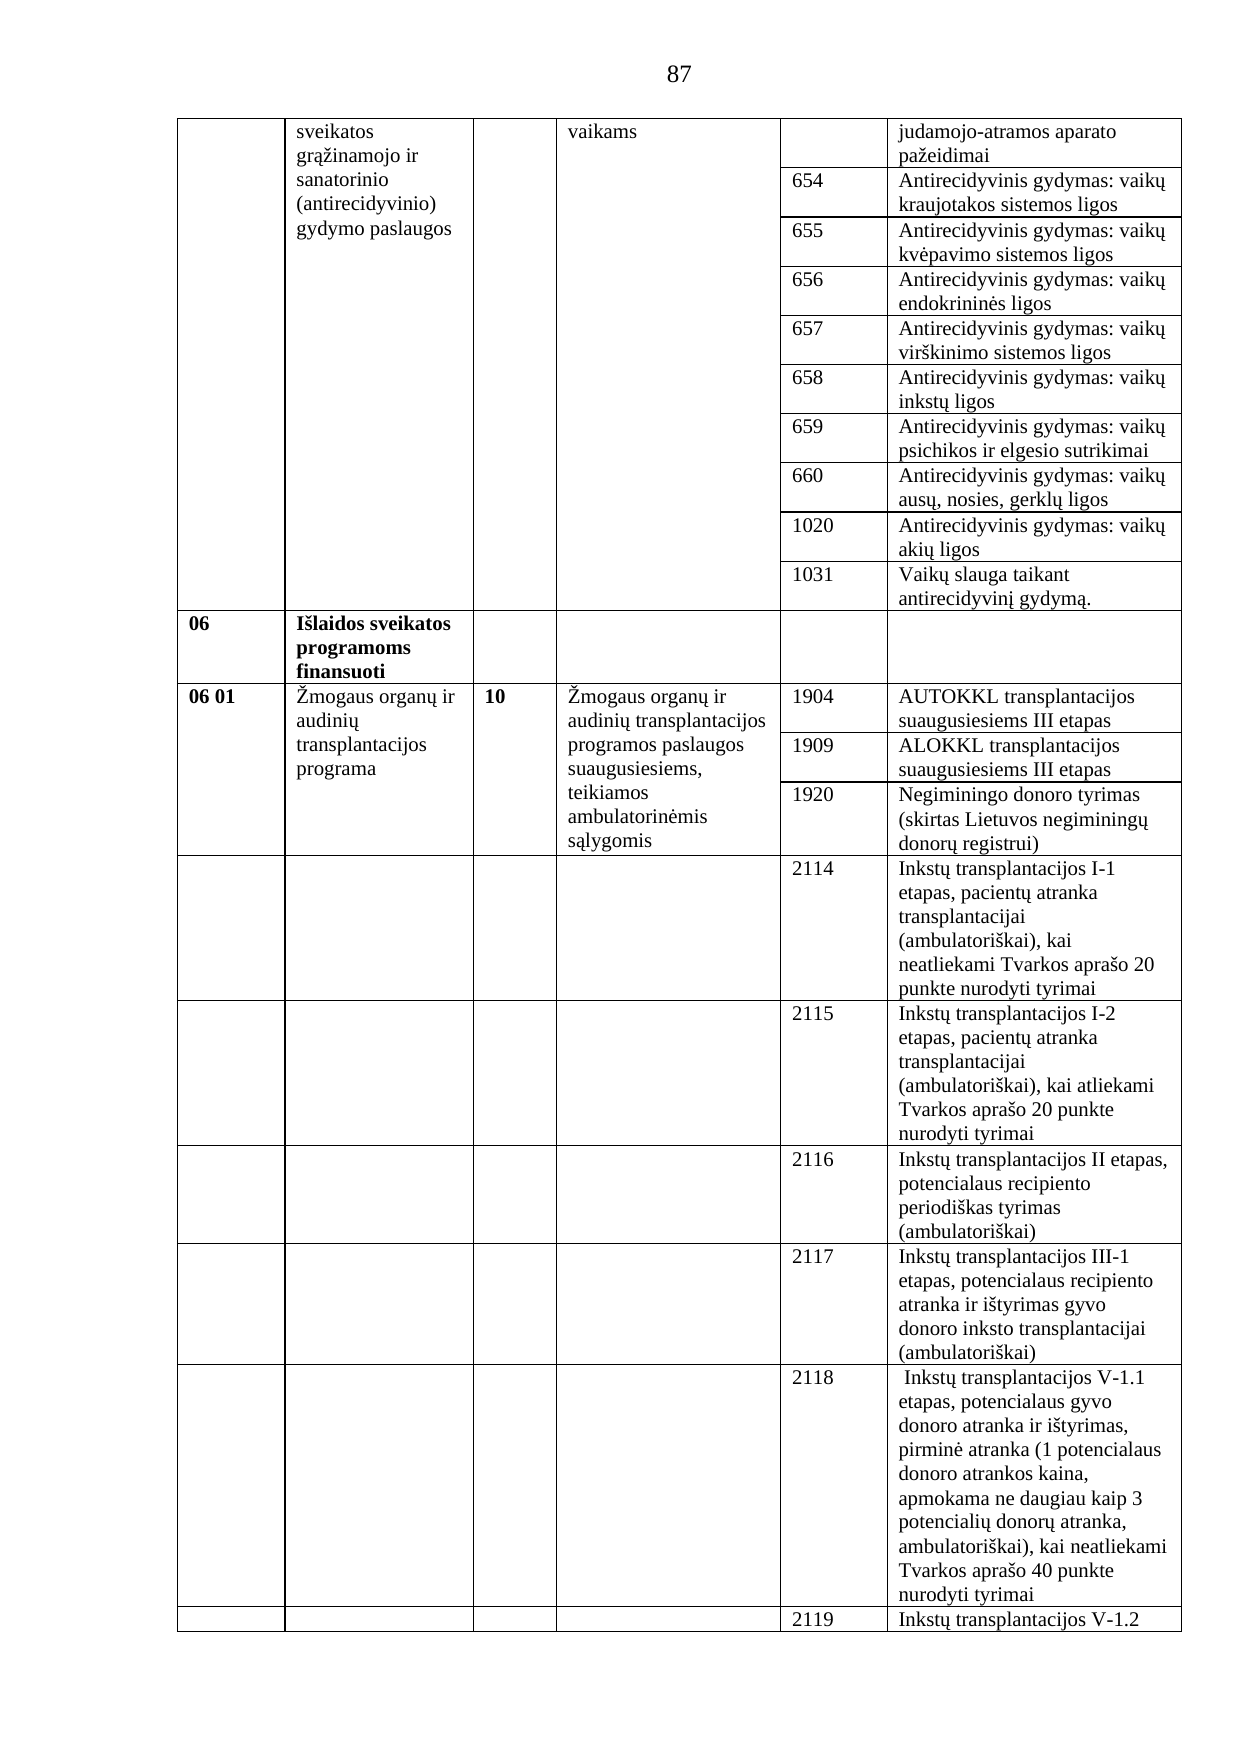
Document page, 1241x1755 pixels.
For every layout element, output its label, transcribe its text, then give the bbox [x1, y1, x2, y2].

table_cell ALOKKL transplantacijos suaugusiesiems III etapas [888, 733, 1181, 781]
table_cell 2115 [781, 1001, 887, 1145]
table_cell [474, 611, 556, 683]
table_cell [178, 1001, 284, 1145]
table_cell [557, 611, 780, 683]
table_cell Antirecidyvinis gydymas: vaikų kvėpavimo sistemos ligos [888, 218, 1181, 266]
table_cell Žmogaus organų ir audinių transplantacijos programa [286, 684, 473, 854]
table_cell sveikatos grąžinamojo ir sanatorinio (antirecidyvinio) gydymo paslaugos [286, 119, 473, 610]
table_cell 1904 [781, 684, 887, 732]
table_cell 1909 [781, 733, 887, 781]
table_cell [286, 856, 473, 1000]
table_cell vaikams [557, 119, 780, 610]
table_cell [286, 1365, 473, 1606]
table_cell Antirecidyvinis gydymas: vaikų akių ligos [888, 513, 1181, 561]
table_cell Antirecidyvinis gydymas: vaikų ausų, nosies, gerklų ligos [888, 463, 1181, 511]
table_cell 1020 [781, 513, 887, 561]
table_cell 2119 [781, 1607, 887, 1631]
table_cell [888, 611, 1181, 683]
table_cell [286, 1244, 473, 1364]
table_cell [286, 1146, 473, 1243]
table_cell Išlaidos sveikatos programoms finansuoti [286, 611, 473, 683]
table_cell 2117 [781, 1244, 887, 1364]
table_cell Antirecidyvinis gydymas: vaikų endokrininės ligos [888, 267, 1181, 315]
table_cell 2116 [781, 1146, 887, 1243]
table_cell Antirecidyvinis gydymas: vaikų virškinimo sistemos ligos [888, 316, 1181, 364]
table_cell [781, 611, 887, 683]
table_cell [557, 1365, 780, 1606]
table_cell 654 [781, 168, 887, 216]
table_cell [474, 1365, 556, 1606]
table_cell Vaikų slauga taikant antirecidyvinį gydymą. [888, 562, 1181, 610]
table_cell 659 [781, 414, 887, 462]
table_cell Inkstų transplantacijos V-1.2 [888, 1607, 1181, 1631]
table_cell 656 [781, 267, 887, 315]
table_cell Antirecidyvinis gydymas: vaikų inkstų ligos [888, 365, 1181, 413]
table_cell [178, 119, 284, 610]
table_cell AUTOKKL transplantacijos suaugusiesiems III etapas [888, 684, 1181, 732]
table_cell 2118 [781, 1365, 887, 1606]
table_cell Inkstų transplantacijos I-2 etapas, pacientų atranka transplantacijai (ambulatoriškai), kai atliekami Tvarkos aprašo 20 punkte nurodyti tyrimai [888, 1001, 1181, 1145]
table_cell 1031 [781, 562, 887, 610]
table_cell 657 [781, 316, 887, 364]
table_cell [557, 1001, 780, 1145]
table_cell [178, 856, 284, 1000]
table_cell Inkstų transplantacijos I-1 etapas, pacientų atranka transplantacijai (ambulatoriškai), kai neatliekami Tvarkos aprašo 20 punkte nurodyti tyrimai [888, 856, 1181, 1000]
table_cell [557, 1244, 780, 1364]
table_cell Inkstų transplantacijos III-1 etapas, potencialaus recipiento atranka ir ištyrimas gyvo donoro inksto transplantacijai (ambulatoriškai) [888, 1244, 1181, 1364]
table_cell [474, 1001, 556, 1145]
table_cell 660 [781, 463, 887, 511]
table_cell [474, 1244, 556, 1364]
table_cell [474, 119, 556, 610]
table_cell [178, 1365, 284, 1606]
table_cell [557, 1607, 780, 1631]
table_cell Inkstų transplantacijos V-1.1 etapas, potencialaus gyvo donoro atranka ir ištyrimas, pirminė atranka (1 potencialaus donoro atrankos kaina, apmokama ne daugiau kaip 3 potencialių donorų atranka, ambulatoriškai), kai neatliekami Tvarkos aprašo 40 punkte nurodyti tyrimai [888, 1365, 1181, 1606]
table_cell [178, 1146, 284, 1243]
table_cell [286, 1607, 473, 1631]
table_cell [557, 1146, 780, 1243]
table_cell Antirecidyvinis gydymas: vaikų kraujotakos sistemos ligos [888, 168, 1181, 216]
table_cell [286, 1001, 473, 1145]
table_cell [178, 1607, 284, 1631]
table_cell [474, 1146, 556, 1243]
table_cell [781, 119, 887, 167]
table_cell [474, 1607, 556, 1631]
table_cell Žmogaus organų ir audinių transplantacijos programos paslaugos suaugusiesiems, teikiamos ambulatorinėmis sąlygomis [557, 684, 780, 854]
table_cell 06 [178, 611, 284, 683]
table_cell Negiminingo donoro tyrimas (skirtas Lietuvos negiminingų donorų registrui) [888, 783, 1181, 854]
table_cell [557, 856, 780, 1000]
table_cell 10 [474, 684, 556, 854]
table_cell judamojo-atramos aparato pažeidimai [888, 119, 1181, 167]
table_cell 06 01 [178, 684, 284, 854]
table_cell 658 [781, 365, 887, 413]
table_cell 2114 [781, 856, 887, 1000]
table_cell [474, 856, 556, 1000]
table_cell Antirecidyvinis gydymas: vaikų psichikos ir elgesio sutrikimai [888, 414, 1181, 462]
table_cell 1920 [781, 783, 887, 854]
table_cell Inkstų transplantacijos II etapas, potencialaus recipiento periodiškas tyrimas (ambulatoriškai) [888, 1146, 1181, 1243]
table_cell 655 [781, 218, 887, 266]
table_cell [178, 1244, 284, 1364]
